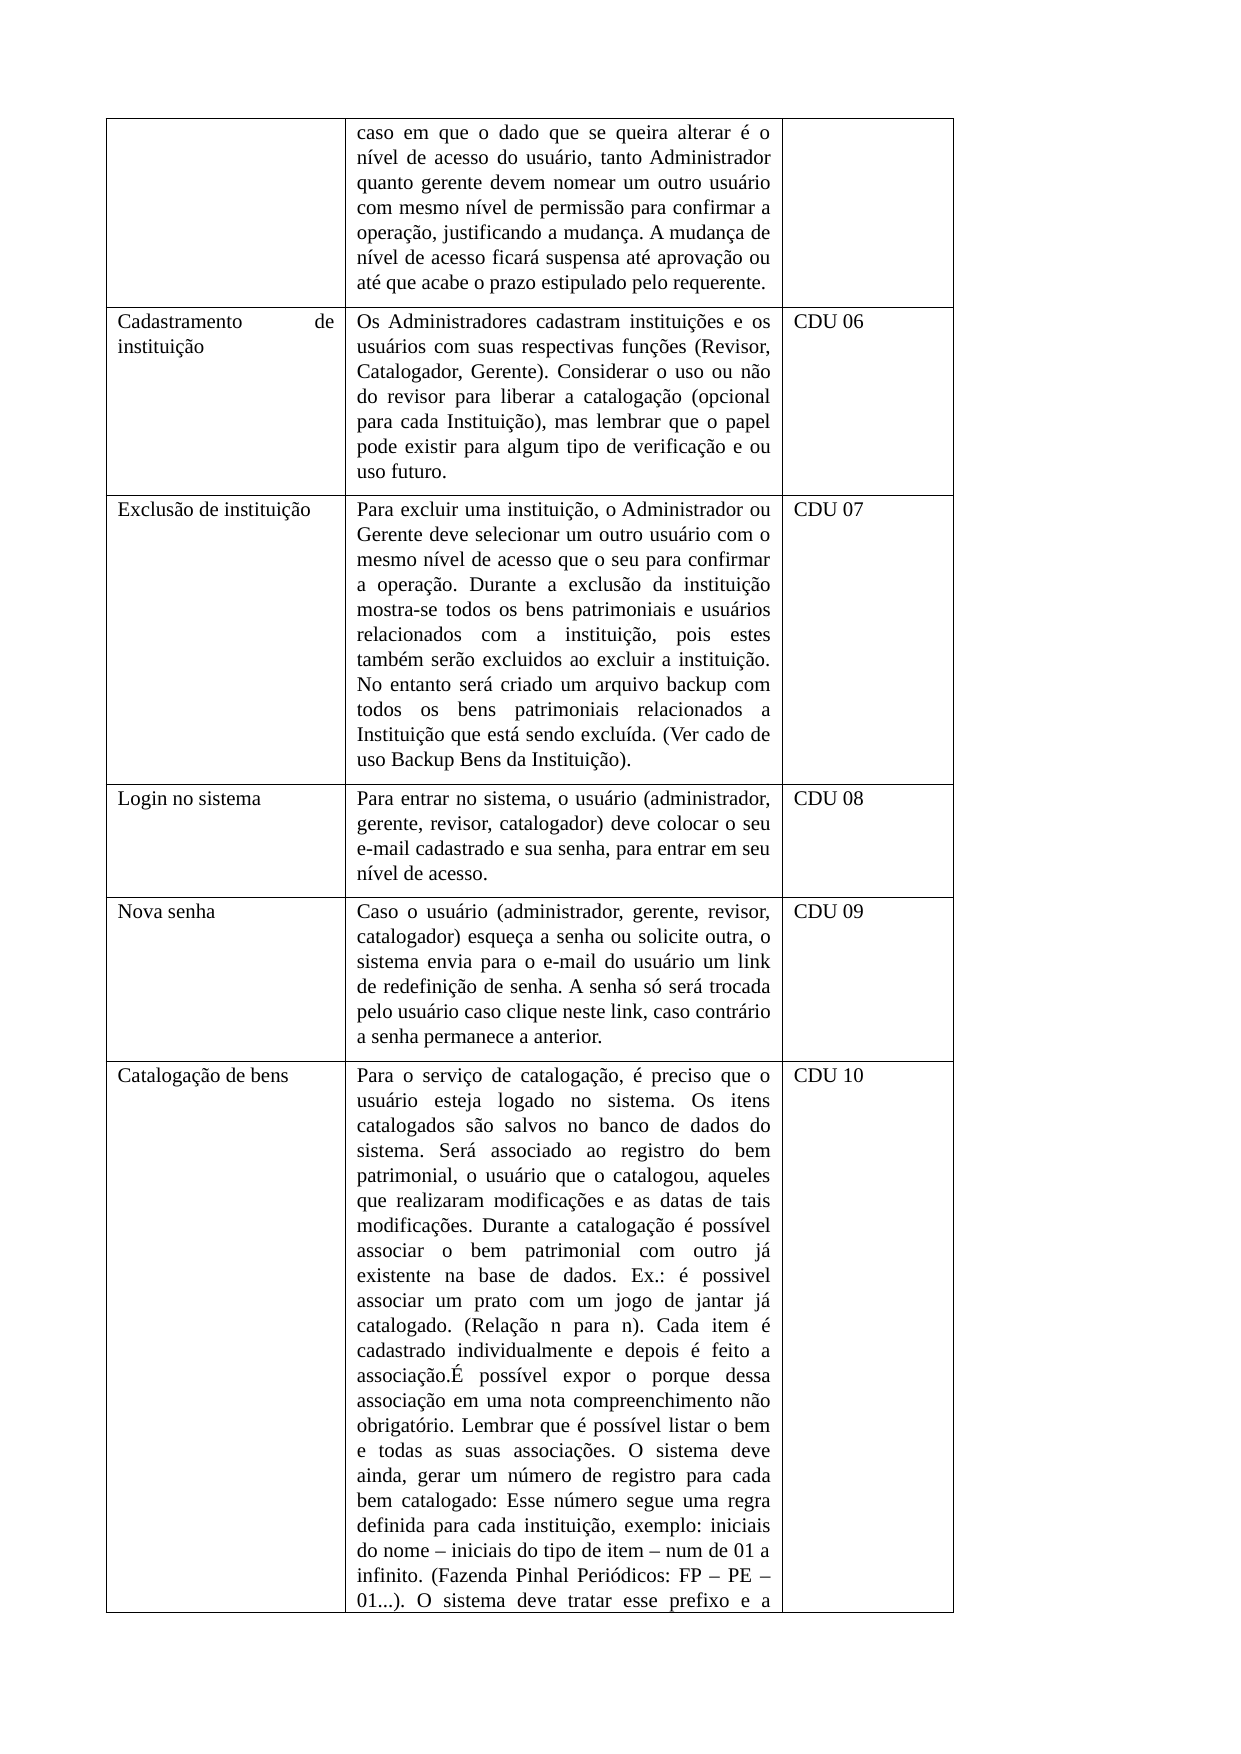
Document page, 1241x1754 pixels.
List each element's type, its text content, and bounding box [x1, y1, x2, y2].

table_cell Os Administradores cadastram instituições e os usuários com suas respectivas funções (Revisor, Catalogador, Gerente). Considerar o uso ou não do revisor para liberar a catalogação (opcional para cada Instituição), mas lembrar que o papel pode existir para algum tipo de verificação e ou uso futuro. [346, 308, 782, 495]
table_cell Login no sistema [107, 785, 345, 897]
table_cell CDU 08 [783, 785, 953, 897]
table_cell caso em que o dado que se queira alterar é o nível de acesso do usuário, tanto Administrador quanto gerente devem nomear um outro usuário com mesmo nível de permissão para confirmar a operação, justificando a mudança. A mudança de nível de acesso ficará suspensa até aprovação ou até que acabe o prazo estipulado pelo requerente. [346, 119, 782, 307]
table_cell Nova senha [107, 898, 345, 1061]
table_cell [107, 119, 345, 307]
table_cell Para entrar no sistema, o usuário (administrador, gerente, revisor, catalogador) deve colocar o seu e-mail cadastrado e sua senha, para entrar em seu nível de acesso. [346, 785, 782, 897]
table_cell CDU 09 [783, 898, 953, 1061]
table_cell Para excluir uma instituição, o Administrador ou Gerente deve selecionar um outro usuário com o mesmo nível de acesso que o seu para confirmar a operação. Durante a exclusão da instituição mostra-se todos os bens patrimoniais e usuários relacionados com a instituição, pois estes também serão excluidos ao excluir a instituição. No entanto será criado um arquivo backup com todos os bens patrimoniais relacionados a Instituição que está sendo excluída. (Ver cado de uso Backup Bens da Instituição). [346, 496, 782, 784]
table_cell Para o serviço de catalogação, é preciso que o usuário esteja logado no sistema. Os itens catalogados são salvos no banco de dados do sistema. Será associado ao registro do bem patrimonial, o usuário que o catalogou, aqueles que realizaram modificações e as datas de tais modificações. Durante a catalogação é possível associar o bem patrimonial com outro já existente na base de dados. Ex.: é possivel associar um prato com um jogo de jantar já catalogado. (Relação n para n). Cada item é cadastrado individualmente e depois é feito a associação.É possível expor o porque dessa associação em uma nota compreenchimento não obrigatório. Lembrar que é possível listar o bem e todas as suas associações. O sistema deve ainda, gerar um número de registro para cada bem catalogado: Esse número segue uma regra definida para cada instituição, exemplo: iniciais do nome – iniciais do tipo de item – num de 01 a infinito. (Fazenda Pinhal Periódicos: FP – PE – 01...). O sistema deve tratar esse prefixo e a [346, 1062, 782, 1612]
table_cell Exclusão de instituição [107, 496, 345, 784]
table_cell CDU 10 [783, 1062, 953, 1612]
table_cell CDU 06 [783, 308, 953, 495]
table_cell CDU 07 [783, 496, 953, 784]
table_cell Caso o usuário (administrador, gerente, revisor, catalogador) esqueça a senha ou solicite outra, o sistema envia para o e-mail do usuário um link de redefinição de senha. A senha só será trocada pelo usuário caso clique neste link, caso contrário a senha permanece a anterior. [346, 898, 782, 1061]
table_cell [783, 119, 953, 307]
table_cell Cadastramento de instituição [107, 308, 345, 495]
table_cell Catalogação de bens [107, 1062, 345, 1612]
